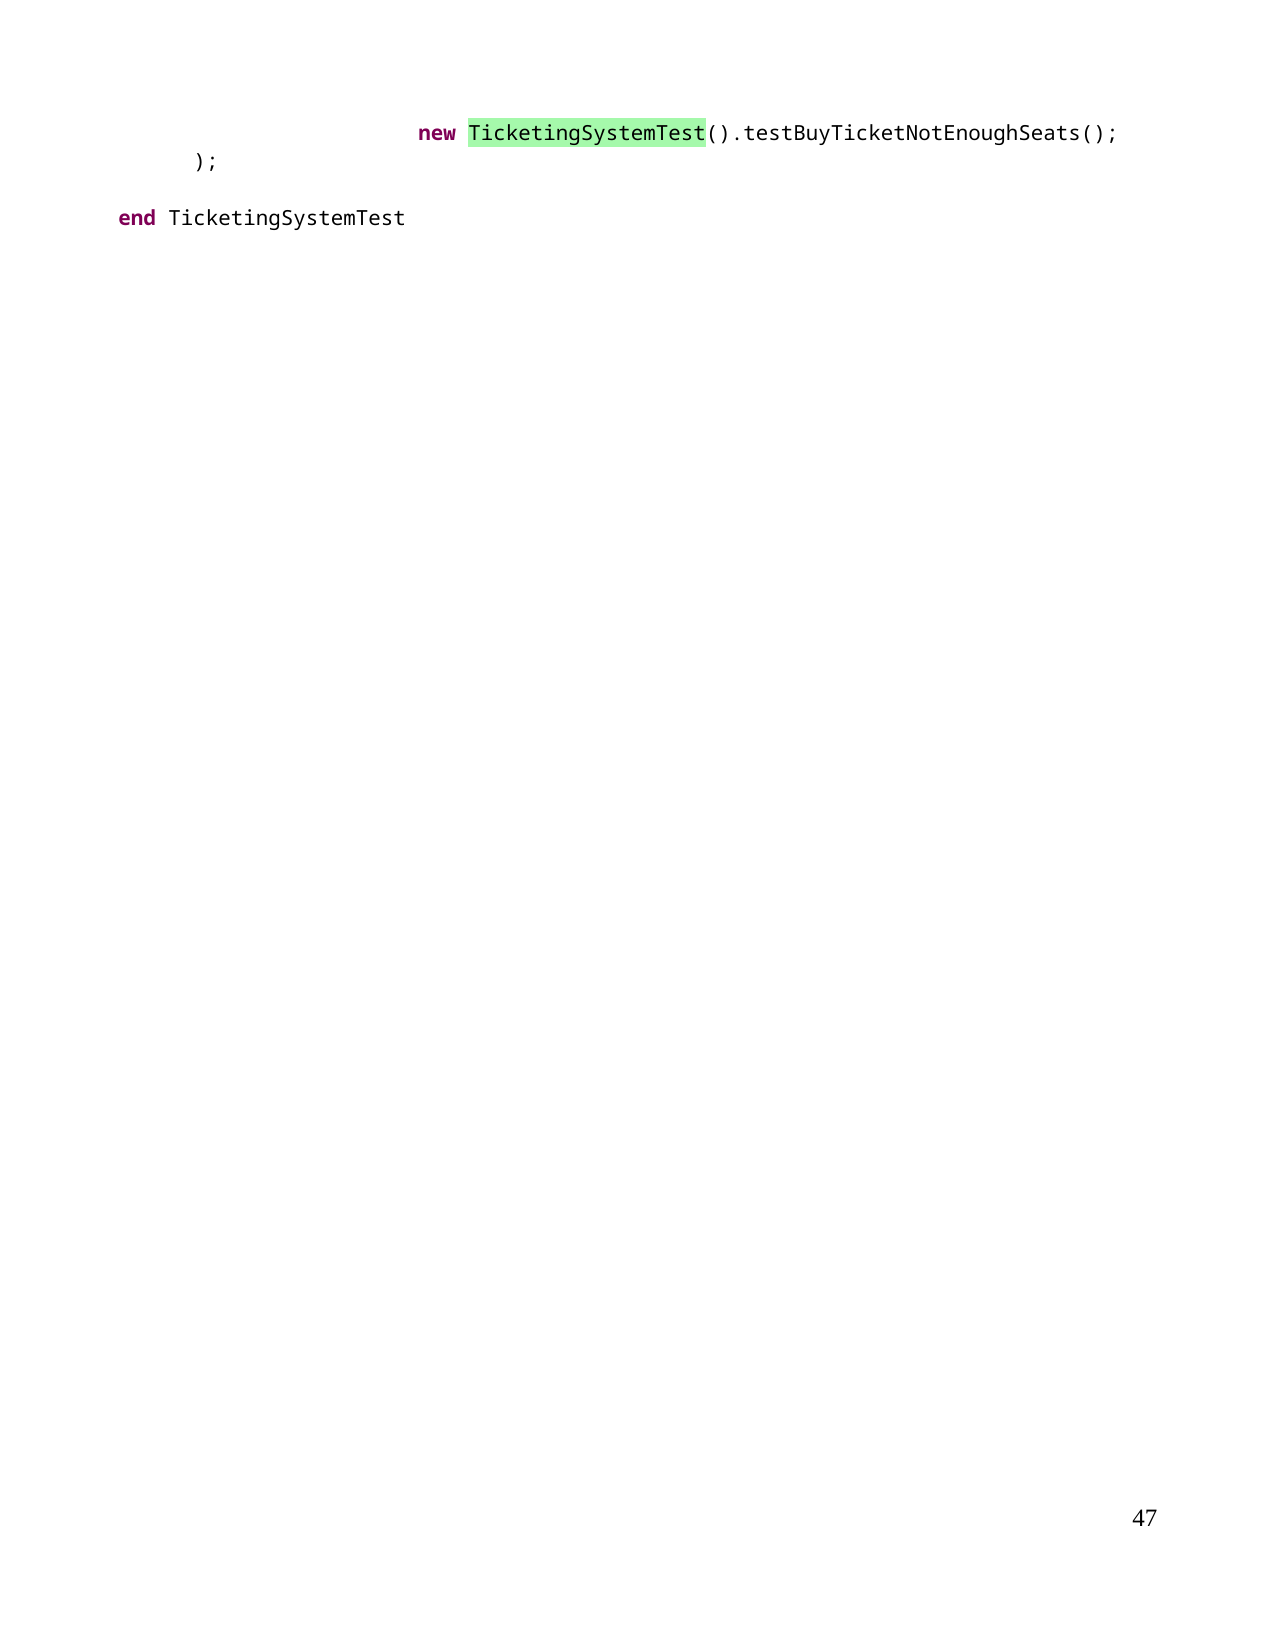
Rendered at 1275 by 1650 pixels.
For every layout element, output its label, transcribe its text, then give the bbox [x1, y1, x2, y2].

text end TicketingSystemTest [118, 203, 1157, 232]
text ); [118, 147, 1157, 175]
text new TicketingSystemTest().testBuyTicketNotEnoughSeats(); [118, 118, 1157, 147]
